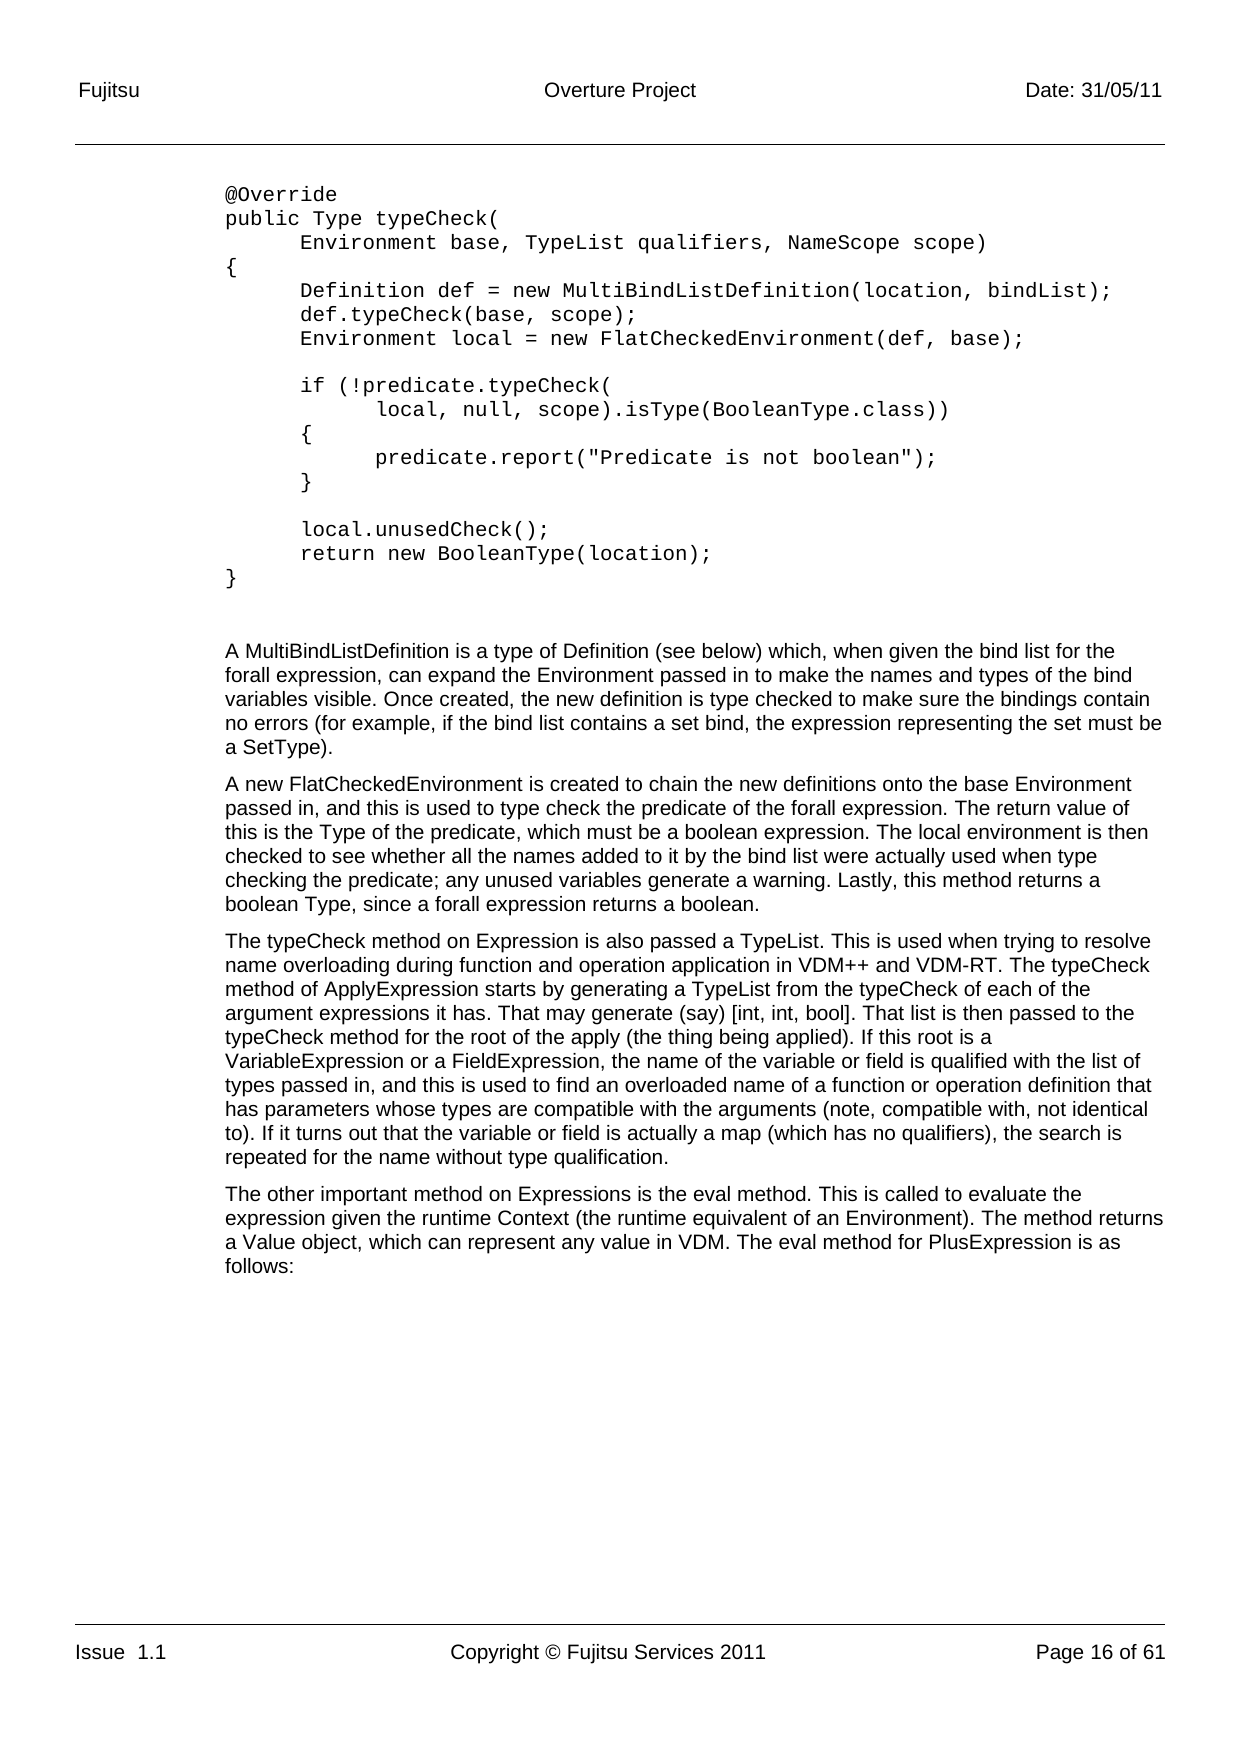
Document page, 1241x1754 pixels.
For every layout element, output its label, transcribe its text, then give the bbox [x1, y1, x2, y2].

text local.unusedCheck(); [225, 519, 1165, 543]
text Environment local = new FlatCheckedEnvironment(def, base); [225, 327, 1165, 351]
text public Type typeCheck( [225, 208, 1165, 232]
text predicate.report("Predicate is not boolean"); [225, 447, 1165, 471]
text } [225, 567, 1165, 591]
text local, null, scope).isType(BooleanType.class)) [225, 399, 1165, 423]
text The typeCheck method on Expression is also passed a TypeList. This is used when trying to resolve name overloading during function and operation application in VDM++ and VDM-RT. The typeCheck method of ApplyExpression starts by generating a TypeList from the typeCheck of each of the argument expressions it has. That may generate (say) [int, int, bool]. That list is then passed to the typeCheck method for the root of the apply (the thing being applied). If this root is a VariableExpression or a FieldExpression, the name of the variable or field is qualified with the list of types passed in, and this is used to find an overloaded name of a function or operation definition that has parameters whose types are compatible with the arguments (note, compatible with, not identical to). If it turns out that the variable or field is actually a map (which has no qualifiers), the search is repeated for the name without type qualification. [225, 928, 1165, 1169]
text def.typeCheck(base, scope); [225, 303, 1165, 327]
text @Override [225, 184, 1165, 208]
text Definition def = new MultiBindListDefinition(location, bindList); [225, 279, 1165, 303]
text A MultiBindListDefinition is a type of Definition (see below) which, when given the bind list for the forall expression, can expand the Environment passed in to make the names and types of the bind variables visible. Once created, the new definition is type checked to make sure the bindings contain no errors (for example, if the bind list contains a set bind, the expression representing the set must be a SetType). [225, 639, 1165, 759]
text The other important method on Expressions is the eval method. This is called to evaluate the expression given the runtime Context (the runtime equivalent of an Environment). The method returns a Value object, which can represent any value in VDM. The eval method for PlusExpression is as follows: [225, 1182, 1165, 1278]
text if (!predicate.typeCheck( [225, 375, 1165, 399]
text return new BooleanType(location); [225, 543, 1165, 567]
text Environment base, TypeList qualifiers, NameScope scope) [225, 232, 1165, 256]
text A new FlatCheckedEnvironment is created to chain the new definitions onto the base Environment passed in, and this is used to type check the predicate of the forall expression. The return value of this is the Type of the predicate, which must be a boolean expression. The local environment is then checked to see whether all the names added to it by the bind list were actually used when type checking the predicate; any unused variables generate a warning. Lastly, this method returns a boolean Type, since a forall expression returns a boolean. [225, 772, 1165, 916]
text } [225, 471, 1165, 495]
text { [225, 256, 1165, 279]
text { [225, 423, 1165, 447]
